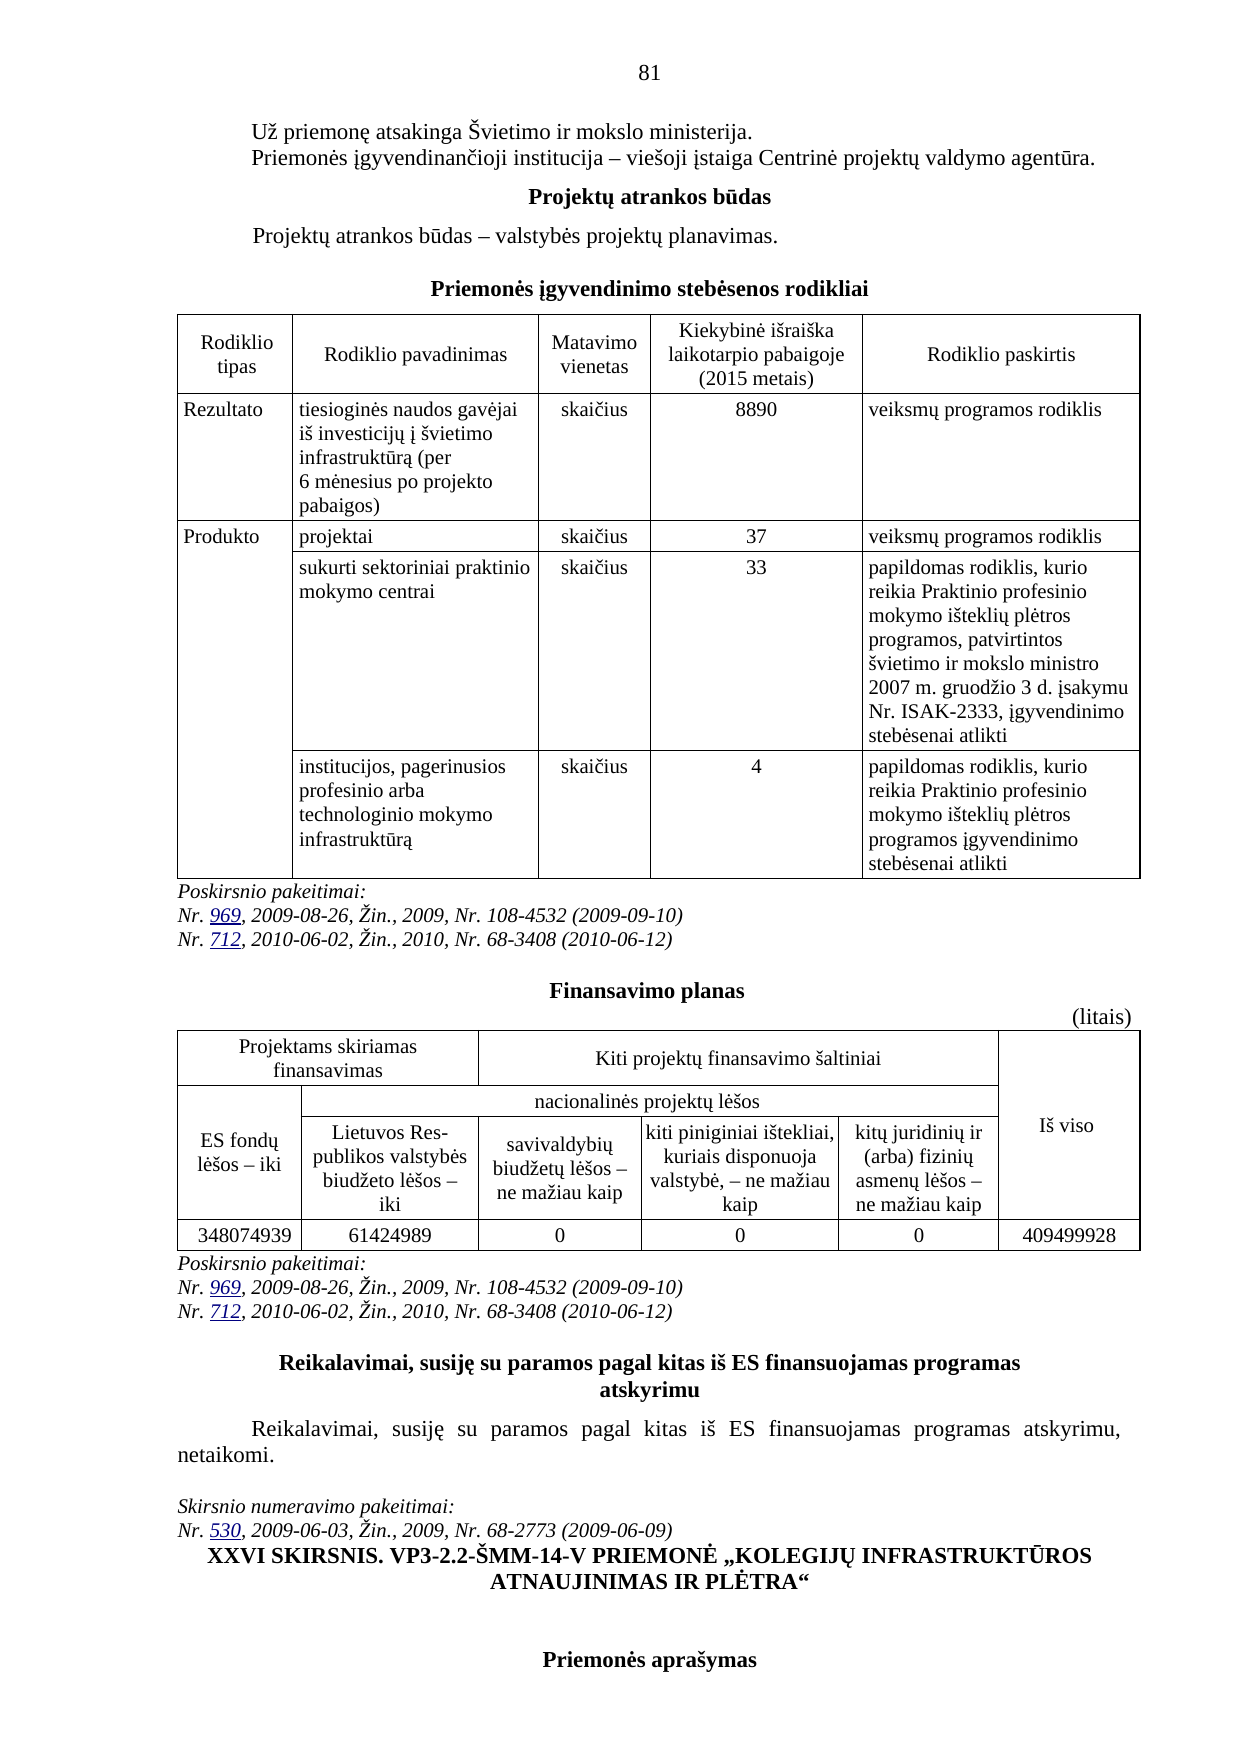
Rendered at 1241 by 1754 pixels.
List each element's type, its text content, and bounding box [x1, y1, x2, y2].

text Projektų atrankos būdas [177, 183, 1122, 210]
table_cell kitų juridinių ir (arba) fizinių asmenų lėšos – ne mažiau kaip [839, 1117, 998, 1219]
table_cell skaičius [539, 394, 650, 520]
table_cell skaičius [539, 751, 650, 877]
table_cell 8890 [651, 394, 862, 520]
text Priemonės įgyvendinančioji institucija – viešoji įstaiga Centrinė projektų valdymo agentūra. [177, 144, 1122, 171]
table_cell tiesioginės naudos gavėjai iš investicijų į švietimo infrastruktūrą (per 6 mėnesius po projekto pabaigos) [293, 394, 538, 520]
text Priemonės įgyvendinimo stebėsenos rodikliai [177, 275, 1122, 301]
table_cell 61424989 [302, 1220, 478, 1250]
text Reikalavimai, susiję su paramos pagal kitas iš ES finansuojamas programas atskyrimu, netaikomi. [177, 1414, 1122, 1467]
table_cell nacionalinės projektų lėšos [302, 1086, 998, 1116]
text Poskirsnio pakeitimai: [177, 879, 1122, 903]
table_cell skaičius [539, 552, 650, 750]
table_cell skaičius [539, 521, 650, 551]
text Nr. 969, 2009-08-26, Žin., 2009, Nr. 108-4532 (2009-09-10) [177, 903, 1122, 927]
table_header Rodiklio pavadinimas [293, 315, 538, 393]
table_header Kiekybinė išraiška laikotarpio pabaigoje (2015 metais) [651, 315, 862, 393]
table_cell 37 [651, 521, 862, 551]
text Priemonės aprašymas [177, 1646, 1122, 1672]
table_cell 409499928 [999, 1220, 1139, 1250]
table_header Iš viso [999, 1031, 1139, 1219]
table_cell veiksmų programos rodiklis [863, 521, 1139, 551]
text Skirsnio numeravimo pakeitimai: [177, 1494, 1122, 1518]
table_cell 4 [651, 751, 862, 877]
table_cell 33 [651, 552, 862, 750]
table_cell kiti piniginiai ištekliai, kuriais disponuoja valsty­bė, – ne mažiau kaip [642, 1117, 838, 1219]
table_cell 0 [642, 1220, 838, 1250]
table_header Kiti projektų finansavimo šaltiniai [479, 1031, 998, 1085]
text XXVI SKirsnis. VP3-2.2-ŠMM-14-V PRIEMONĖ „KOLEGIJŲ INFRASTRUKTŪROS ATNAUJINIMAS IR PLĖTRA“ [177, 1542, 1122, 1594]
text Projektų atrankos būdas – valstybės projektų planavimas. [215, 222, 1122, 248]
text Nr. 712, 2010-06-02, Žin., 2010, Nr. 68-3408 (2010-06-12) [177, 927, 1122, 951]
text Poskirsnio pakeitimai: [177, 1251, 1122, 1275]
table_cell 348074939 [178, 1220, 301, 1250]
table_header Matavimo vienetas [539, 315, 650, 393]
table_cell projektai [293, 521, 538, 551]
table_cell Lietuvos Res­publikos valsty­bės biudžeto lėšos – iki [302, 1117, 478, 1219]
table_cell ES fondų lėšos – iki [178, 1086, 301, 1219]
table_cell 0 [479, 1220, 641, 1250]
table_header Rodiklio tipas [178, 315, 292, 393]
table_cell Produkto [178, 521, 292, 877]
table_cell papildomas rodiklis, kurio reikia Praktinio profesinio mokymo išteklių plėtros programos, patvirtintos švietimo ir mokslo ministro 2007 m. gruodžio 3 d. įsakymu Nr. ISAK-2333, įgyvendinimo stebėsenai atlikti [863, 552, 1139, 750]
table_header Projektams skiriamas finansavimas [178, 1031, 478, 1085]
table_cell savivaldybių biudžetų lėšos – ne mažiau kaip [479, 1117, 641, 1219]
table_cell institucijos, pagerinusios profesinio arba technologinio mokymo infrastruktūrą [293, 751, 538, 877]
table_cell sukurti sektoriniai praktinio mokymo centrai [293, 552, 538, 750]
text Finansavimo planas [177, 977, 1122, 1003]
text Nr. 530, 2009-06-03, Žin., 2009, Nr. 68-2773 (2009-06-09) [177, 1518, 1122, 1542]
text Reikalavimai, susiję su paramos pagal kitas iš ES finansuojamas programas atskyrimu [177, 1349, 1122, 1402]
table_header Rodiklio paskirtis [863, 315, 1139, 393]
text Nr. 712, 2010-06-02, Žin., 2010, Nr. 68-3408 (2010-06-12) [177, 1299, 1122, 1323]
table_cell veiksmų programos rodiklis [863, 394, 1139, 520]
table_cell papildomas rodiklis, kurio reikia Praktinio profesinio mokymo išteklių plėtros programos įgyvendinimo stebėsenai atlikti [863, 751, 1139, 877]
table_cell 0 [839, 1220, 998, 1250]
text Nr. 969, 2009-08-26, Žin., 2009, Nr. 108-4532 (2009-09-10) [177, 1275, 1122, 1299]
text (litais) [177, 1003, 1132, 1030]
text Už priemonę atsakinga Švietimo ir mokslo ministerija. [177, 118, 1122, 144]
table_cell Rezultato [178, 394, 292, 520]
